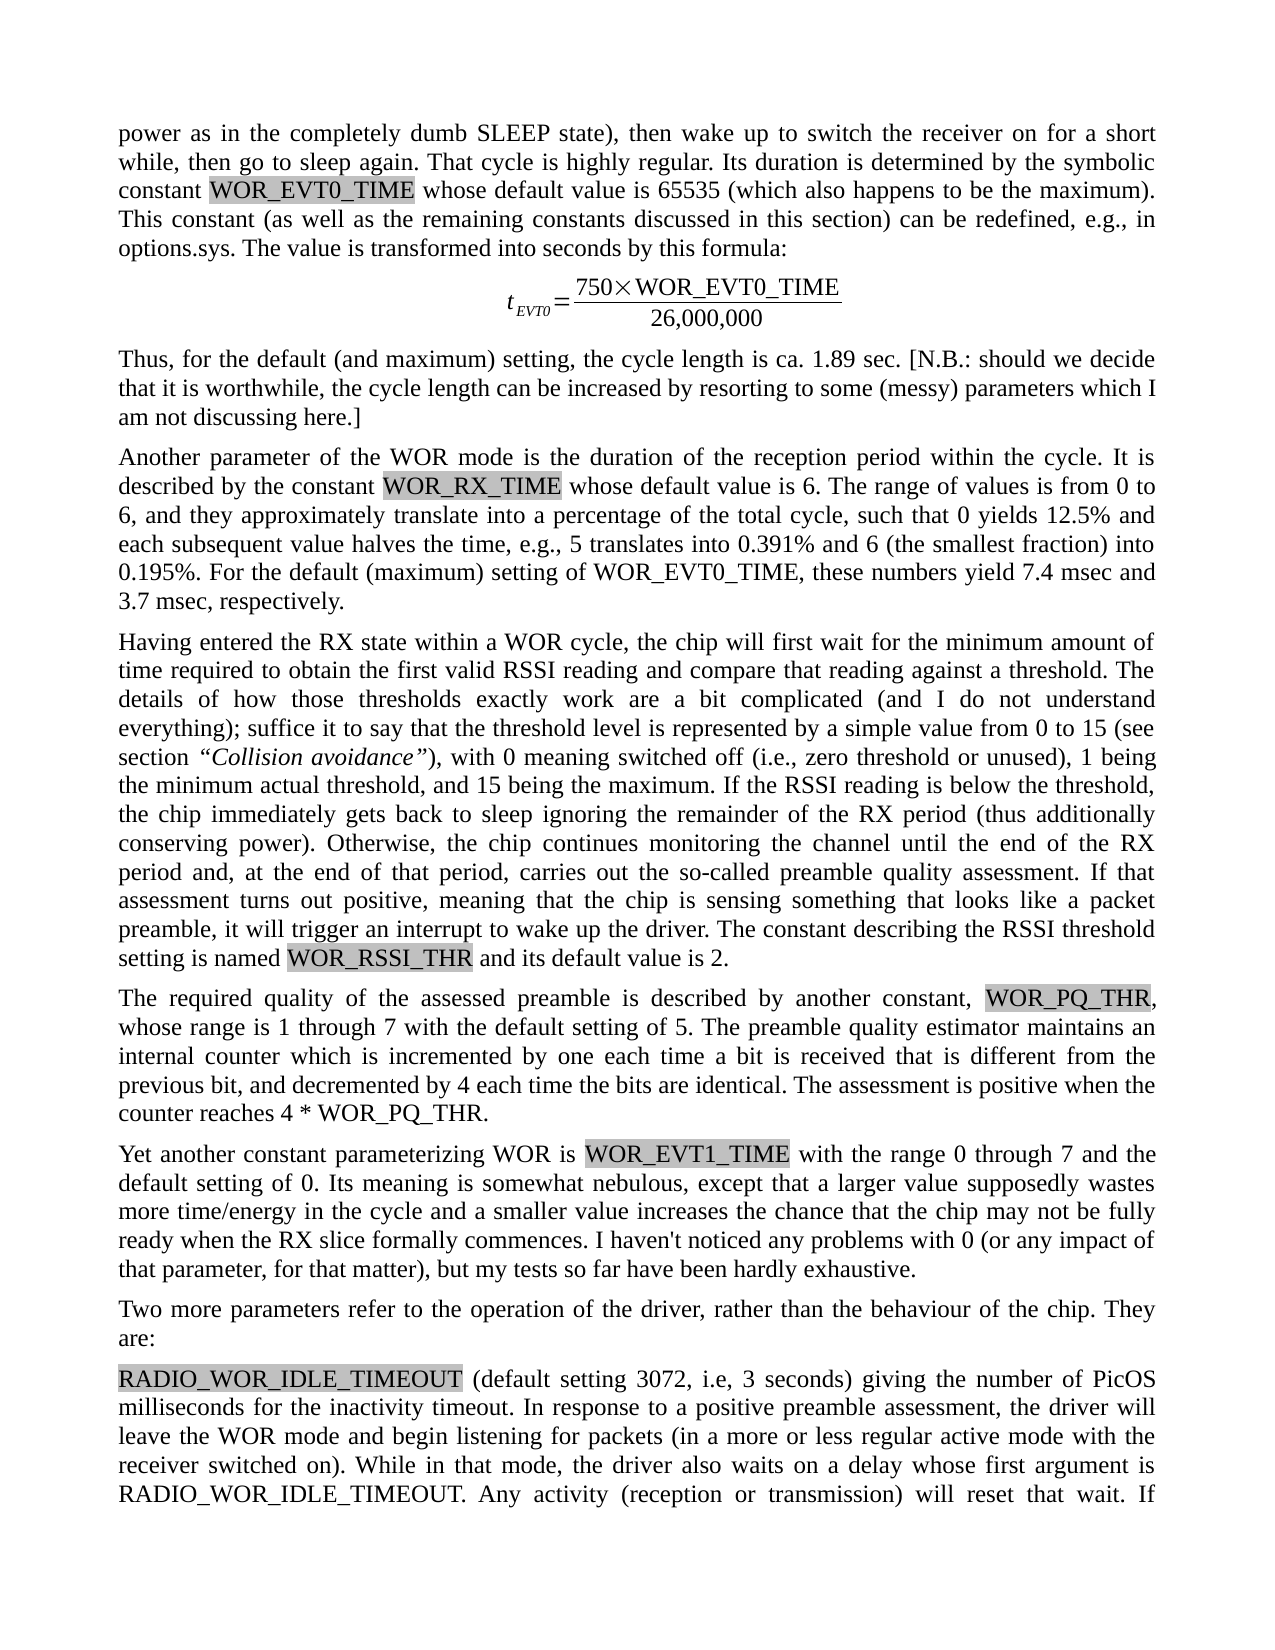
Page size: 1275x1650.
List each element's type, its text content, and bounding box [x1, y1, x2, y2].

text The required quality of the assessed preamble is described by another constant, WOR_PQ_THR, whose range is 1 through 7 with the default setting of 5. The preamble quality estimator maintains an internal counter which is incremented by one each time a bit is received that is different from the previous bit, and decremented by 4 each time the bits are identical. The assessment is positive when the counter reaches 4 * WOR_PQ_THR. [118, 983, 1157, 1127]
text Thus, for the default (and maximum) setting, the cycle length is ca. 1.89 sec. [N.B.: should we decide that it is worthwhile, the cycle length can be increased by resorting to some (messy) parameters which I am not discussing here.] [118, 344, 1157, 431]
text power as in the completely dumb SLEEP state), then wake up to switch the receiver on for a short while, then go to sleep again. That cycle is highly regular. Its duration is determined by the symbolic constant WOR_EVT0_TIME whose default value is 65535 (which also happens to be the maximum). This constant (as well as the remaining constants discussed in this section) can be redefined, e.g., in options.sys. The value is transformed into seconds by this formula: [118, 118, 1157, 262]
text Yet another constant parameterizing WOR is WOR_EVT1_TIME with the range 0 through 7 and the default setting of 0. Its meaning is somewhat nebulous, except that a larger value supposedly wastes more time/energy in the cycle and a smaller value increases the chance that the chip may not be fully ready when the RX slice formally commences. I haven't noticed any problems with 0 (or any impact of that parameter, for that matter), but my tests so far have been hardly exhaustive. [118, 1139, 1157, 1283]
text RADIO_WOR_IDLE_TIMEOUT (default setting 3072, i.e, 3 seconds) giving the number of PicOS milliseconds for the inactivity timeout. In response to a positive preamble assessment, the driver will leave the WOR mode and begin listening for packets (in a more or less regular active mode with the receiver switched on). While in that mode, the driver also waits on a delay whose first argument is RADIO_WOR_IDLE_TIMEOUT. Any activity (reception or transmission) will reset that wait. If [118, 1364, 1157, 1507]
text Another parameter of the WOR mode is the duration of the reception period within the cycle. It is described by the constant WOR_RX_TIME whose default value is 6. The range of values is from 0 to 6, and they approximately translate into a percentage of the total cycle, such that 0 yields 12.5% and each subsequent value halves the time, e.g., 5 translates into 0.391% and 6 (the smallest fraction) into 0.195%. For the default (maximum) setting of WOR_EVT0_TIME, these numbers yield 7.4 msec and 3.7 msec, respectively. [118, 442, 1157, 615]
text Two more parameters refer to the operation of the driver, rather than the behaviour of the chip. They are: [118, 1294, 1157, 1352]
text Having entered the RX state within a WOR cycle, the chip will first wait for the minimum amount of time required to obtain the first valid RSSI reading and compare that reading against a threshold. The details of how those thresholds exactly work are a bit complicated (and I do not understand everything); suffice it to say that the threshold level is represented by a simple value from 0 to 15 (see section “Collision avoidance”), with 0 meaning switched off (i.e., zero threshold or unused), 1 being the minimum actual threshold, and 15 being the maximum. If the RSSI reading is below the threshold, the chip immediately gets back to sleep ignoring the remainder of the RX period (thus additionally conserving power). Otherwise, the chip continues monitoring the channel until the end of the RX period and, at the end of that period, carries out the so-called preamble quality assessment. If that assessment turns out positive, meaning that the chip is sensing something that looks like a packet preamble, it will trigger an interrupt to wake up the driver. The constant describing the RSSI threshold setting is named WOR_RSSI_THR and its default value is 2. [118, 627, 1157, 972]
